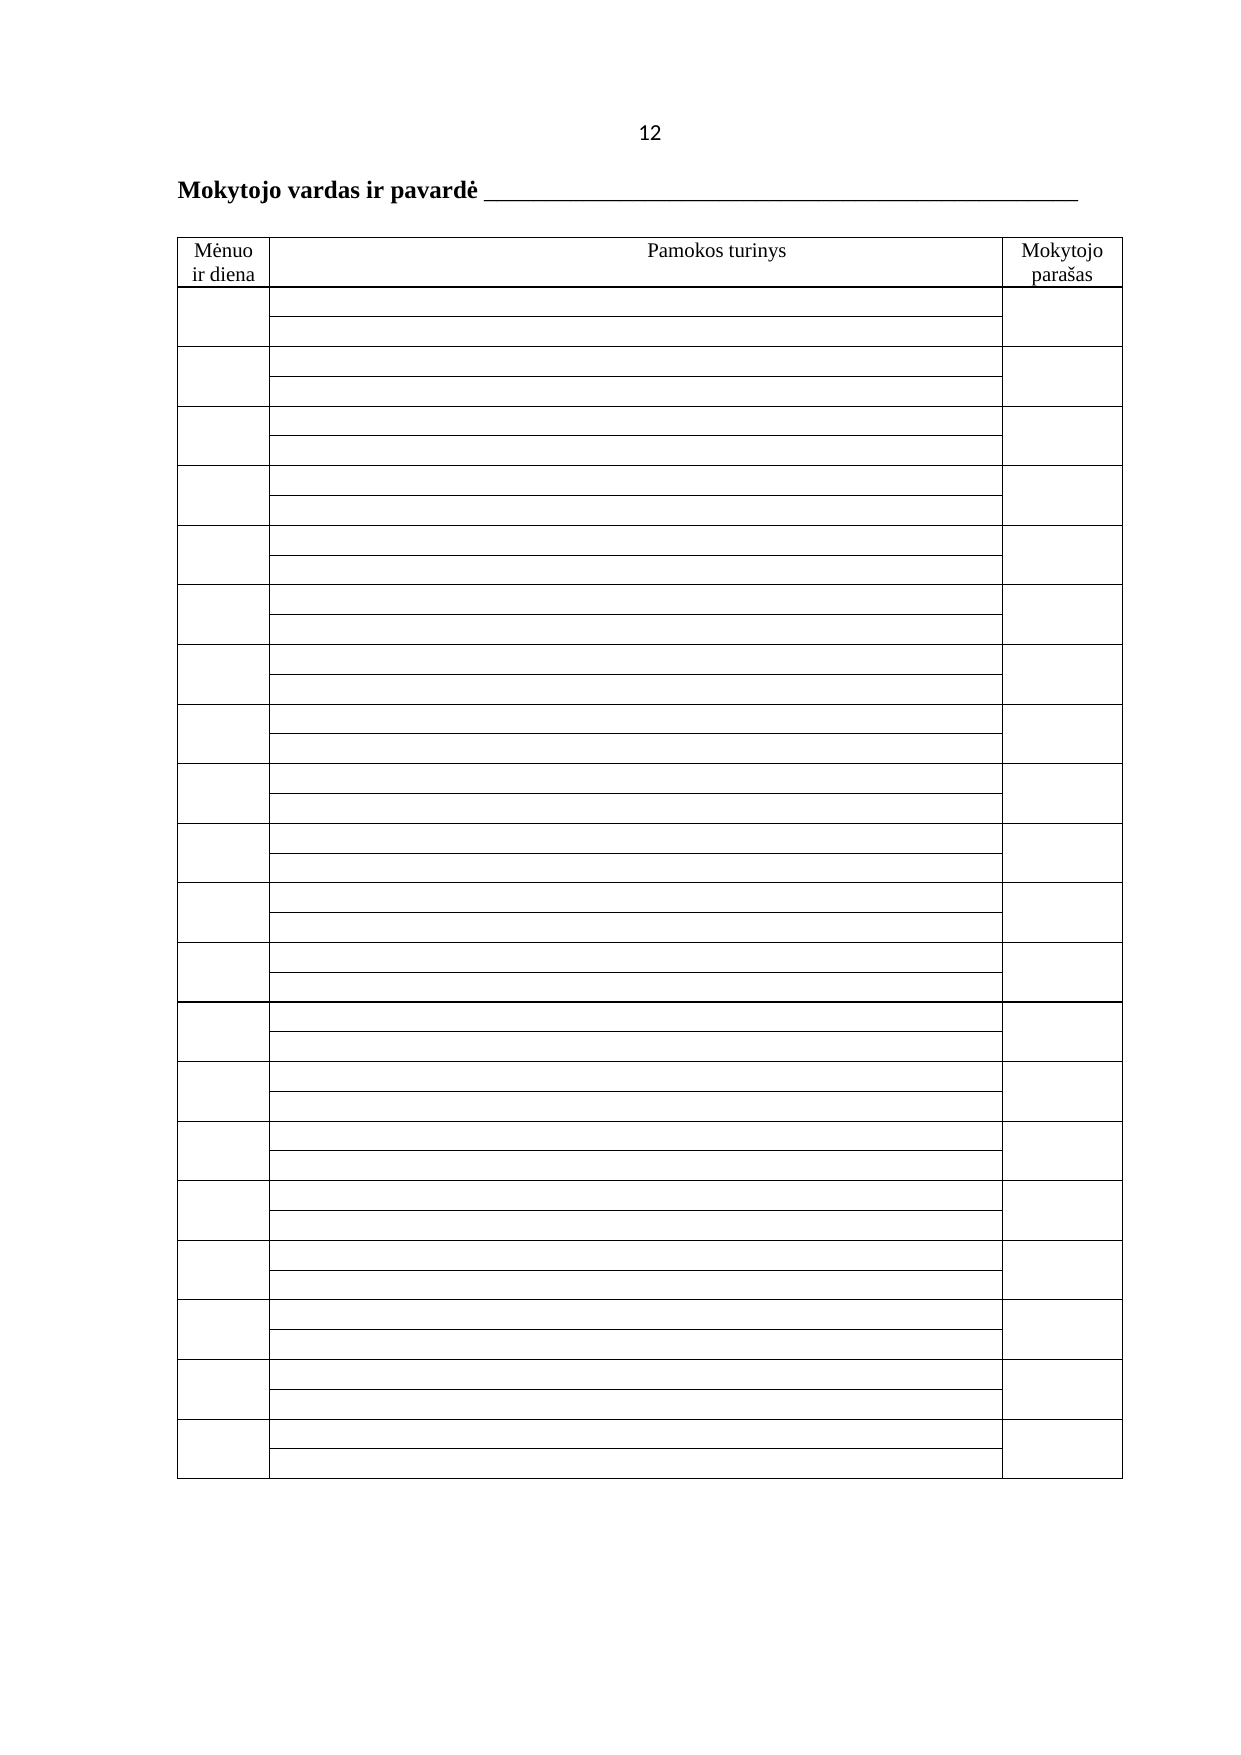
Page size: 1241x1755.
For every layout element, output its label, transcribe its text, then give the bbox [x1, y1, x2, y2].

table_cell [1003, 1300, 1122, 1359]
table_cell [270, 1092, 1002, 1121]
table_header Mėnuo ir diena [178, 238, 269, 286]
table_cell [178, 824, 269, 882]
table_cell [270, 1330, 1002, 1359]
table_cell [1003, 824, 1122, 882]
table_cell [1003, 288, 1122, 346]
table_cell [1003, 1360, 1122, 1418]
table_header Pamokos turinys [270, 238, 1002, 286]
table_cell [270, 1211, 1002, 1240]
table_cell [1003, 1062, 1122, 1121]
table_cell [270, 317, 1002, 346]
table_cell [270, 556, 1002, 584]
table_cell [178, 764, 269, 823]
table_cell [270, 347, 1002, 376]
table_header Mokytojo parašas [1003, 238, 1122, 286]
table_cell [270, 377, 1002, 406]
table_cell [178, 1062, 269, 1121]
table_cell [178, 1122, 269, 1180]
table_cell [1003, 883, 1122, 942]
text Mokytojo vardas ir pavardė [177, 175, 1122, 204]
table_cell [270, 1300, 1002, 1329]
table_cell [178, 407, 269, 465]
table_cell [270, 585, 1002, 614]
table_cell [1003, 1122, 1122, 1180]
table_cell [270, 913, 1002, 942]
table_cell [270, 943, 1002, 972]
table_cell [270, 973, 1002, 1001]
table_cell [270, 1062, 1002, 1091]
table_cell [178, 705, 269, 763]
table_cell [270, 764, 1002, 793]
table_cell [178, 1300, 269, 1359]
table_cell [270, 496, 1002, 525]
table_cell [178, 347, 269, 406]
table_cell [270, 675, 1002, 703]
table_cell [1003, 585, 1122, 644]
table_cell [178, 1003, 269, 1061]
table_cell [270, 705, 1002, 733]
table_cell [270, 883, 1002, 912]
table_cell [270, 288, 1002, 316]
table_cell [270, 1122, 1002, 1150]
table_cell [270, 526, 1002, 554]
table_cell [270, 1151, 1002, 1180]
table_cell [270, 824, 1002, 852]
table_cell [1003, 1241, 1122, 1299]
table_cell [1003, 943, 1122, 1001]
table_cell [178, 466, 269, 525]
table_cell [270, 1181, 1002, 1210]
table_cell [178, 1360, 269, 1418]
table_cell [270, 1271, 1002, 1299]
table_cell [178, 1181, 269, 1240]
table_cell [270, 1390, 1002, 1418]
table_cell [270, 436, 1002, 465]
table_cell [178, 645, 269, 703]
table_cell [1003, 1420, 1122, 1478]
table_cell [270, 1032, 1002, 1061]
table_cell [1003, 407, 1122, 465]
table_cell [270, 1420, 1002, 1448]
table_cell [270, 615, 1002, 644]
table_cell [178, 526, 269, 584]
table_cell [270, 1449, 1002, 1478]
table_cell [1003, 347, 1122, 406]
table_cell [270, 734, 1002, 763]
table_cell [178, 585, 269, 644]
table_cell [270, 407, 1002, 435]
table_cell [270, 1360, 1002, 1389]
table_cell [178, 1241, 269, 1299]
table_cell [1003, 1003, 1122, 1061]
table_cell [270, 645, 1002, 674]
table_cell [178, 883, 269, 942]
table_cell [1003, 466, 1122, 525]
table_cell [1003, 645, 1122, 703]
table_cell [270, 794, 1002, 823]
table_cell [270, 466, 1002, 495]
table_cell [1003, 1181, 1122, 1240]
table_cell [270, 854, 1002, 882]
table_cell [270, 1003, 1002, 1031]
table_cell [1003, 705, 1122, 763]
table_cell [270, 1241, 1002, 1269]
table_cell [178, 943, 269, 1001]
table_cell [178, 1420, 269, 1478]
table_cell [1003, 526, 1122, 584]
table_cell [1003, 764, 1122, 823]
table_cell [178, 288, 269, 346]
